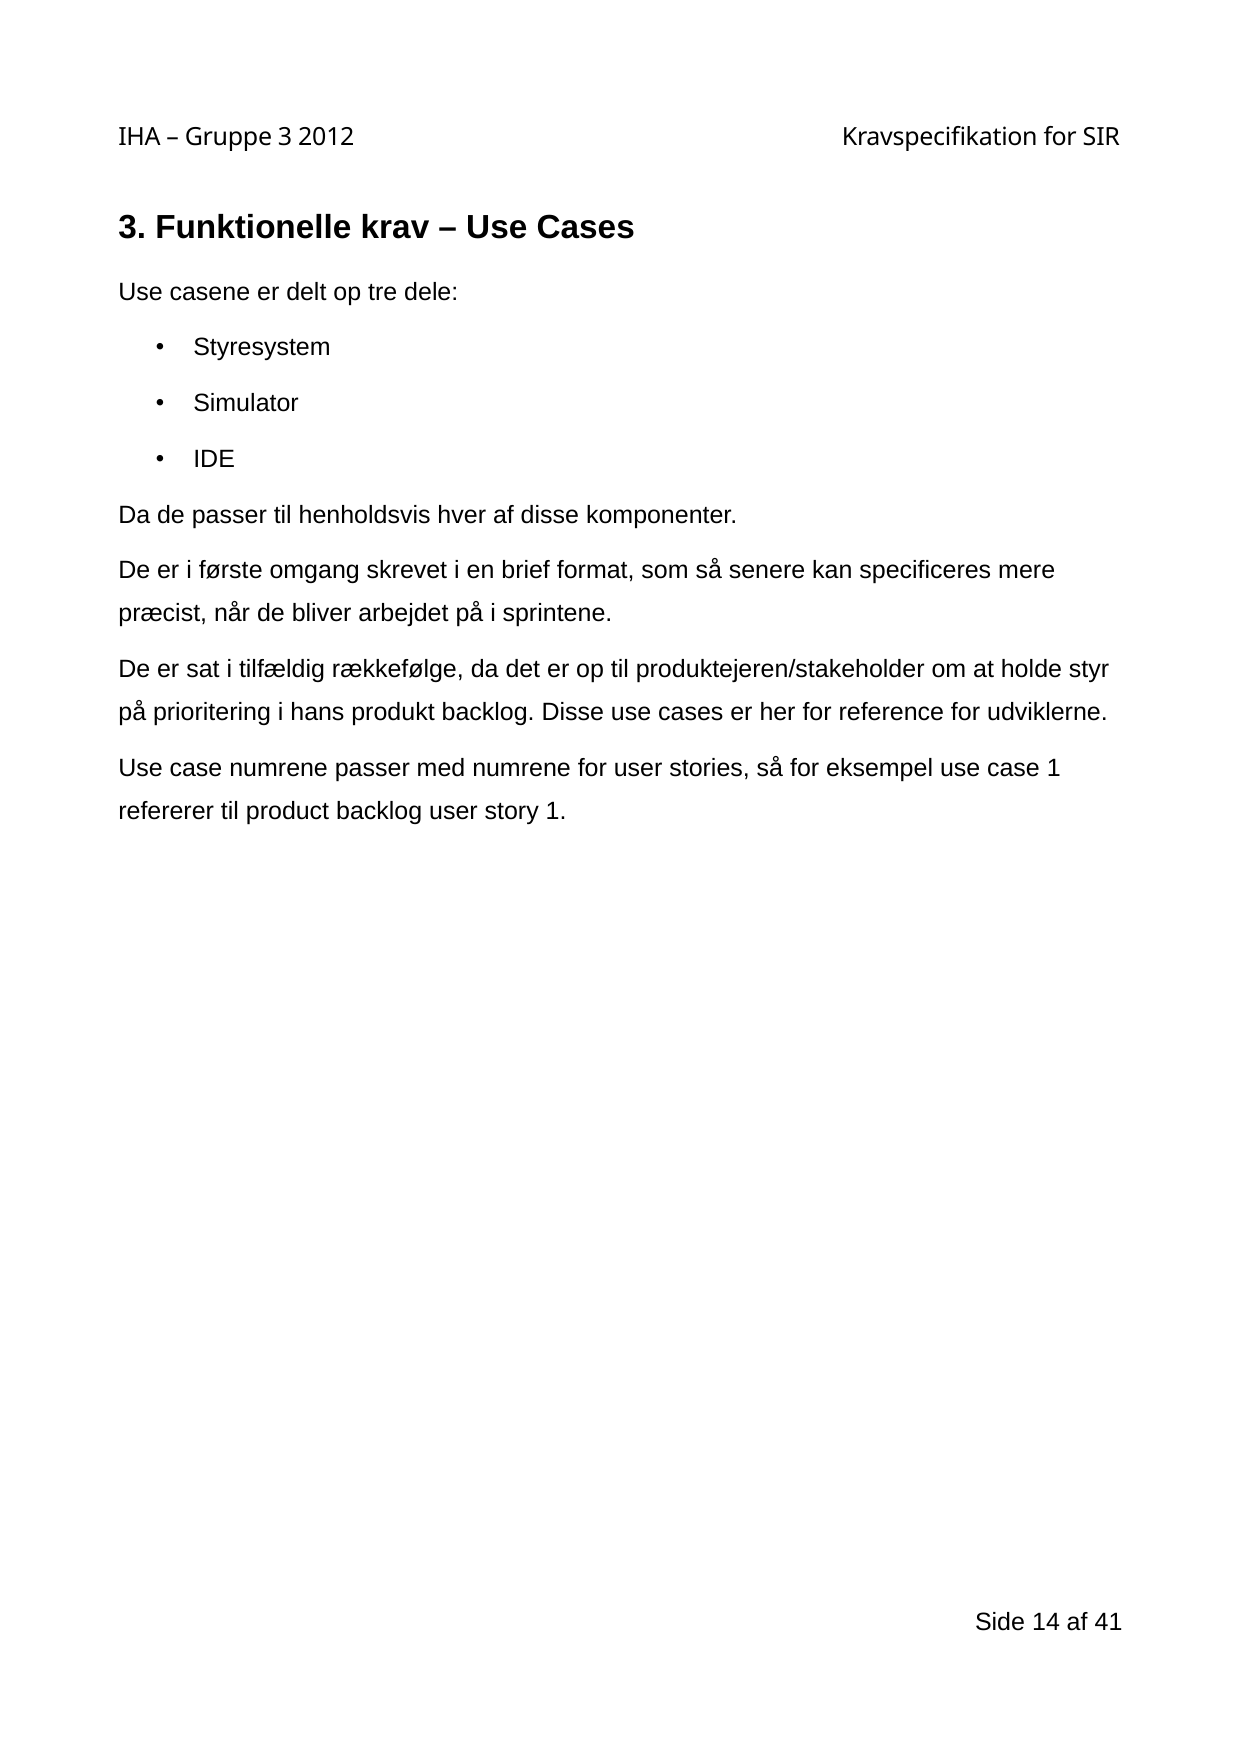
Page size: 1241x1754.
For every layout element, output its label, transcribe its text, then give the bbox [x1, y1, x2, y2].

text Use casene er delt op tre dele: [118, 277, 1122, 306]
text De er sat i tilfældig rækkefølge, da det er op til produktejeren/stakeholder om at holde styr på prioritering i hans produkt backlog. Disse use cases er her for reference for udviklerne. [118, 654, 1122, 726]
list Simulator [156, 388, 1122, 417]
subtitle 3. Funktionelle krav – Use Cases [118, 207, 1122, 245]
text De er i første omgang skrevet i en brief format, som så senere kan specificeres mere præcist, når de bliver arbejdet på i sprintene. [118, 555, 1122, 627]
text Da de passer til henholdsvis hver af disse komponenter. [118, 499, 1122, 528]
list Styresystem [156, 332, 1122, 361]
list IDE [156, 444, 1122, 473]
text Use case numrene passer med numrene for user stories, så for eksempel use case 1 refererer til product backlog user story 1. [118, 753, 1122, 824]
